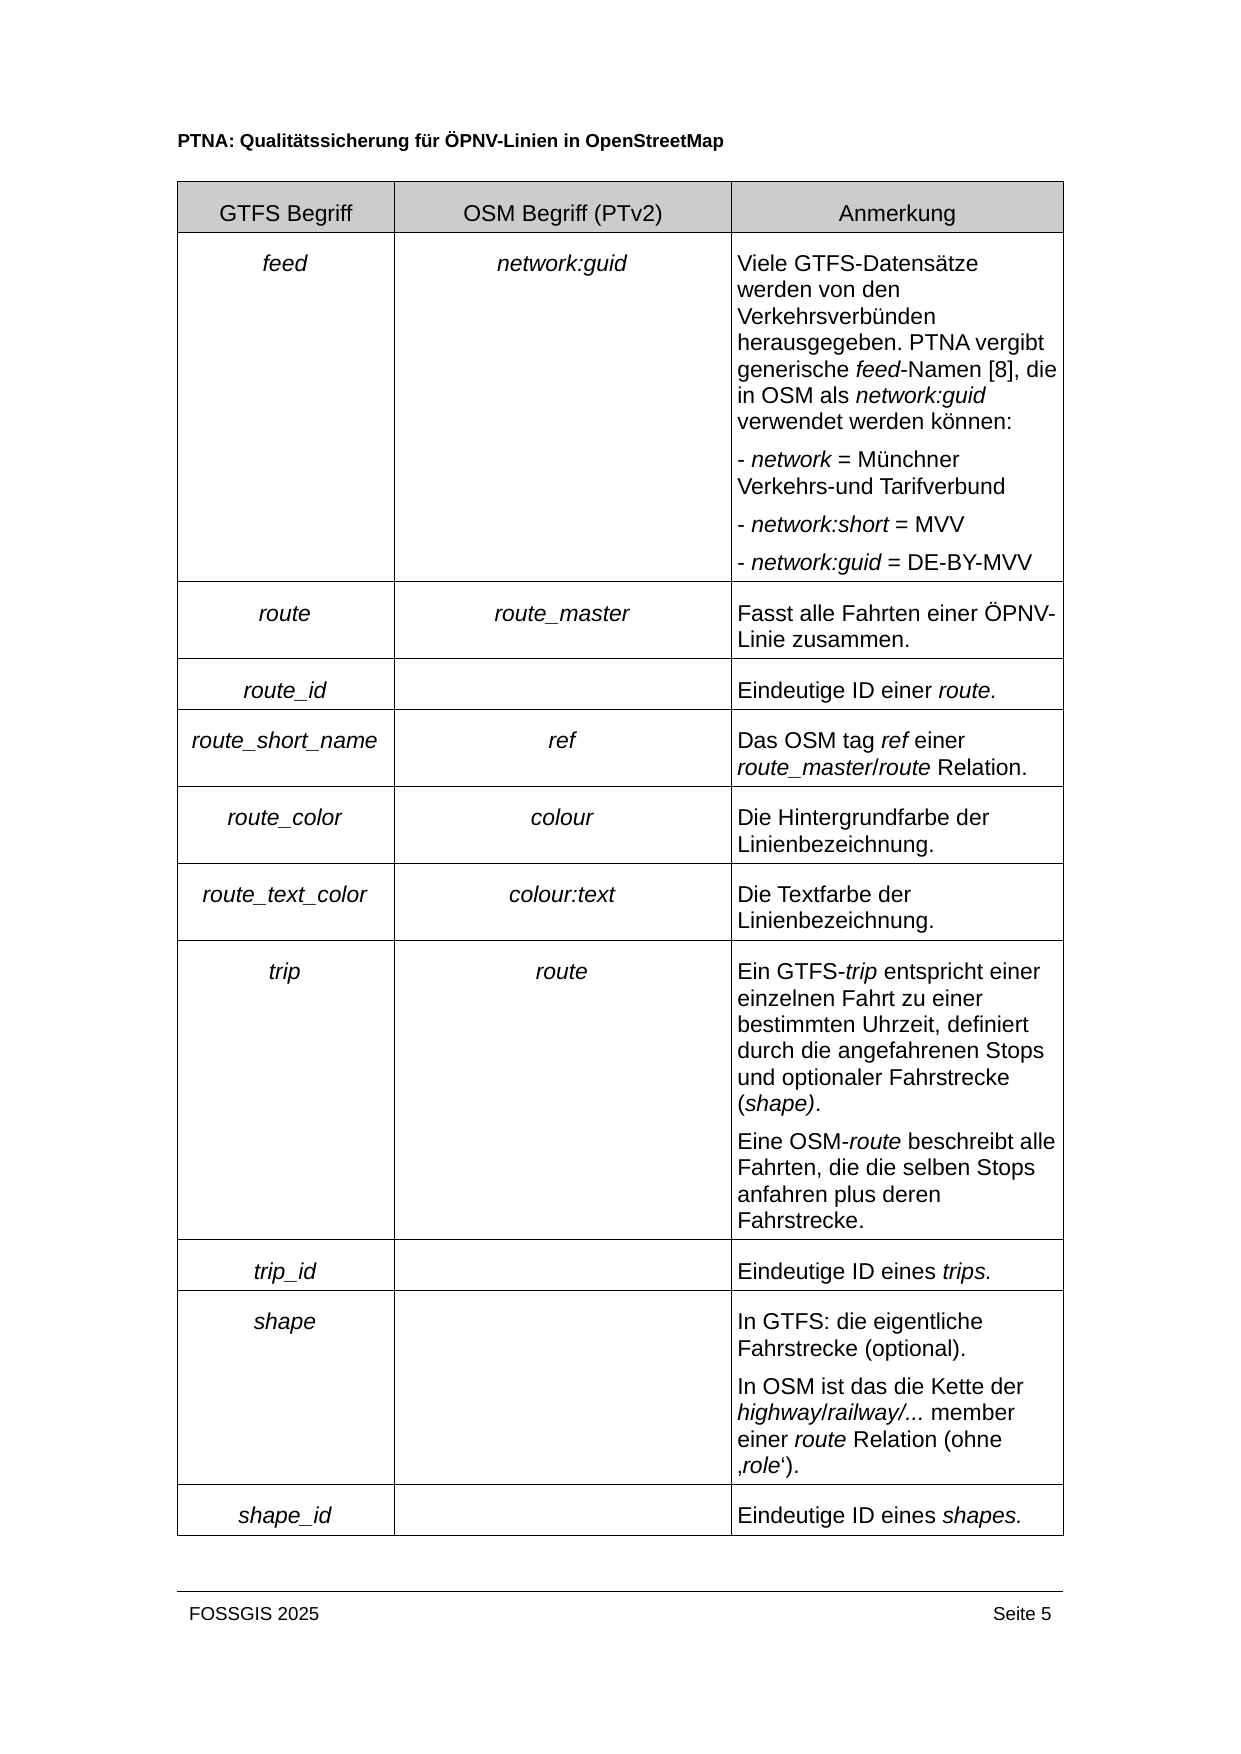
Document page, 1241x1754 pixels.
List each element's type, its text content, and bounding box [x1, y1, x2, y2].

table_cell [395, 659, 731, 709]
table_header GTFS Begriff [178, 182, 394, 232]
table_cell colour:text [395, 864, 731, 939]
table_cell Viele GTFS-Datensätze werden von den Verkehrsverbünden herausgegeben. PTNA vergibt generische feed-Namen [8], die in OSM als network:guid verwendet werden können: - network = Münchner Verkehrs-und Tarifverbund - network:short = MVV - network:guid = DE-BY-MVV [732, 233, 1063, 581]
table_cell route_id [178, 659, 394, 709]
table_cell In GTFS: die eigentliche Fahrstrecke (optional). In OSM ist das die Kette der highway/railway/... member einer route Relation (ohne ‚role‘). [732, 1291, 1063, 1484]
table_cell route_master [395, 582, 731, 658]
table_cell Eindeutige ID eines trips. [732, 1240, 1063, 1290]
table_cell Fasst alle Fahrten einer ÖPNV-Linie zusammen. [732, 582, 1063, 658]
table_cell route_short_name [178, 710, 394, 786]
table_cell route_text_color [178, 864, 394, 939]
table_cell Eindeutige ID einer route. [732, 659, 1063, 709]
table_header Anmerkung [732, 182, 1063, 232]
table_cell Eindeutige ID eines shapes. [732, 1485, 1063, 1534]
table_cell feed [178, 233, 394, 581]
table_cell ref [395, 710, 731, 786]
table_cell Die Hintergrundfarbe der Linienbezeichnung. [732, 787, 1063, 863]
table_cell network:guid [395, 233, 731, 581]
table_cell shape [178, 1291, 394, 1484]
table_cell route [395, 941, 731, 1239]
table_cell [395, 1485, 731, 1534]
table_cell route [178, 582, 394, 658]
table_cell Ein GTFS-trip entspricht einer einzelnen Fahrt zu einer bestimmten Uhrzeit, definiert durch die angefahrenen Stops und optionaler Fahrstrecke (shape). Eine OSM-route beschreibt alle Fahrten, die die selben Stops anfahren plus deren Fahrstrecke. [732, 941, 1063, 1239]
table_header OSM Begriff (PTv2) [395, 182, 731, 232]
table_cell shape_id [178, 1485, 394, 1534]
table_cell [395, 1291, 731, 1484]
table_cell [395, 1240, 731, 1290]
table_cell route_color [178, 787, 394, 863]
table_cell Die Textfarbe der Linienbezeichnung. [732, 864, 1063, 939]
table_cell trip [178, 941, 394, 1239]
table_cell trip_id [178, 1240, 394, 1290]
table_cell colour [395, 787, 731, 863]
table_cell Das OSM tag ref einer route_master/route Relation. [732, 710, 1063, 786]
